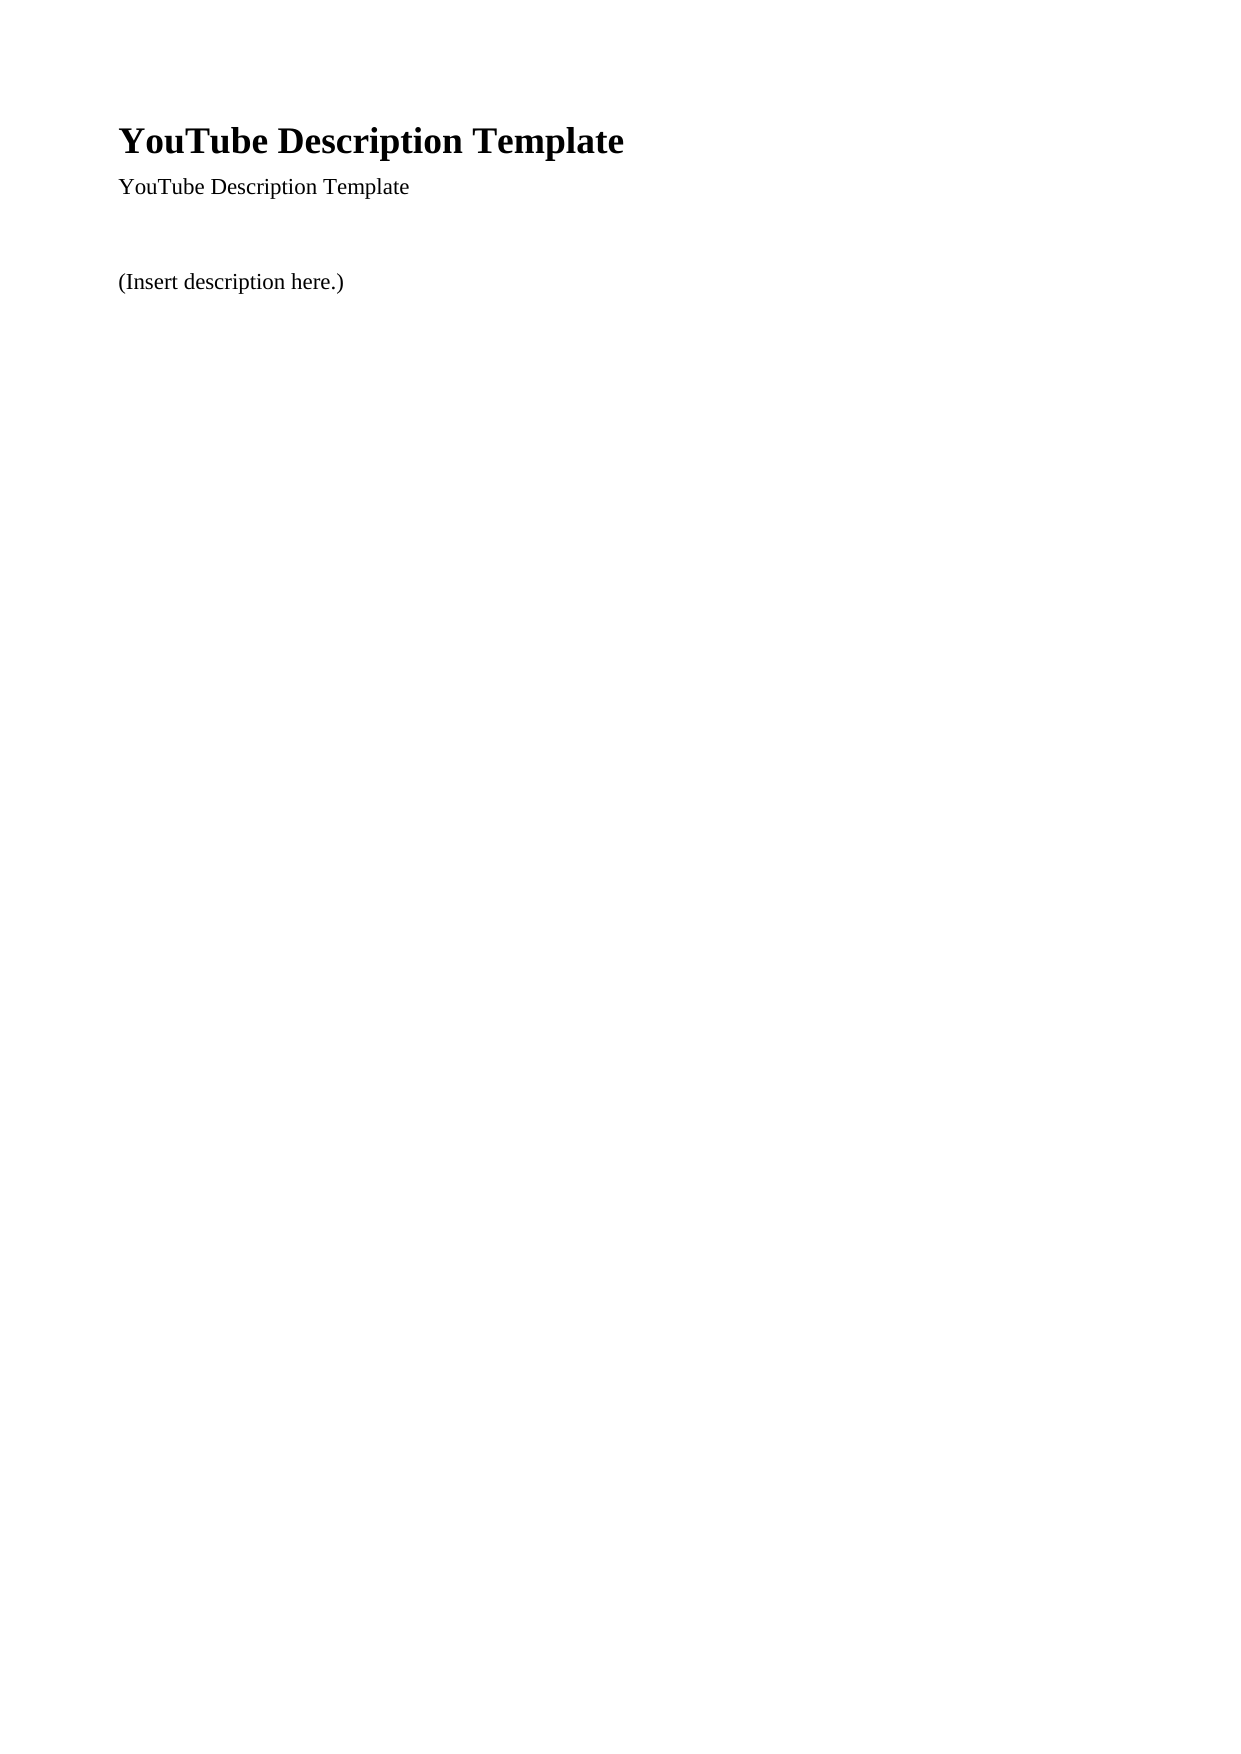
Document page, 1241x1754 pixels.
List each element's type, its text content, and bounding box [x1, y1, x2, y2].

text YouTube Description Template [118, 173, 1122, 199]
subtitle YouTube Description Template [118, 118, 1122, 161]
text (Insert description here.) [118, 268, 1122, 294]
